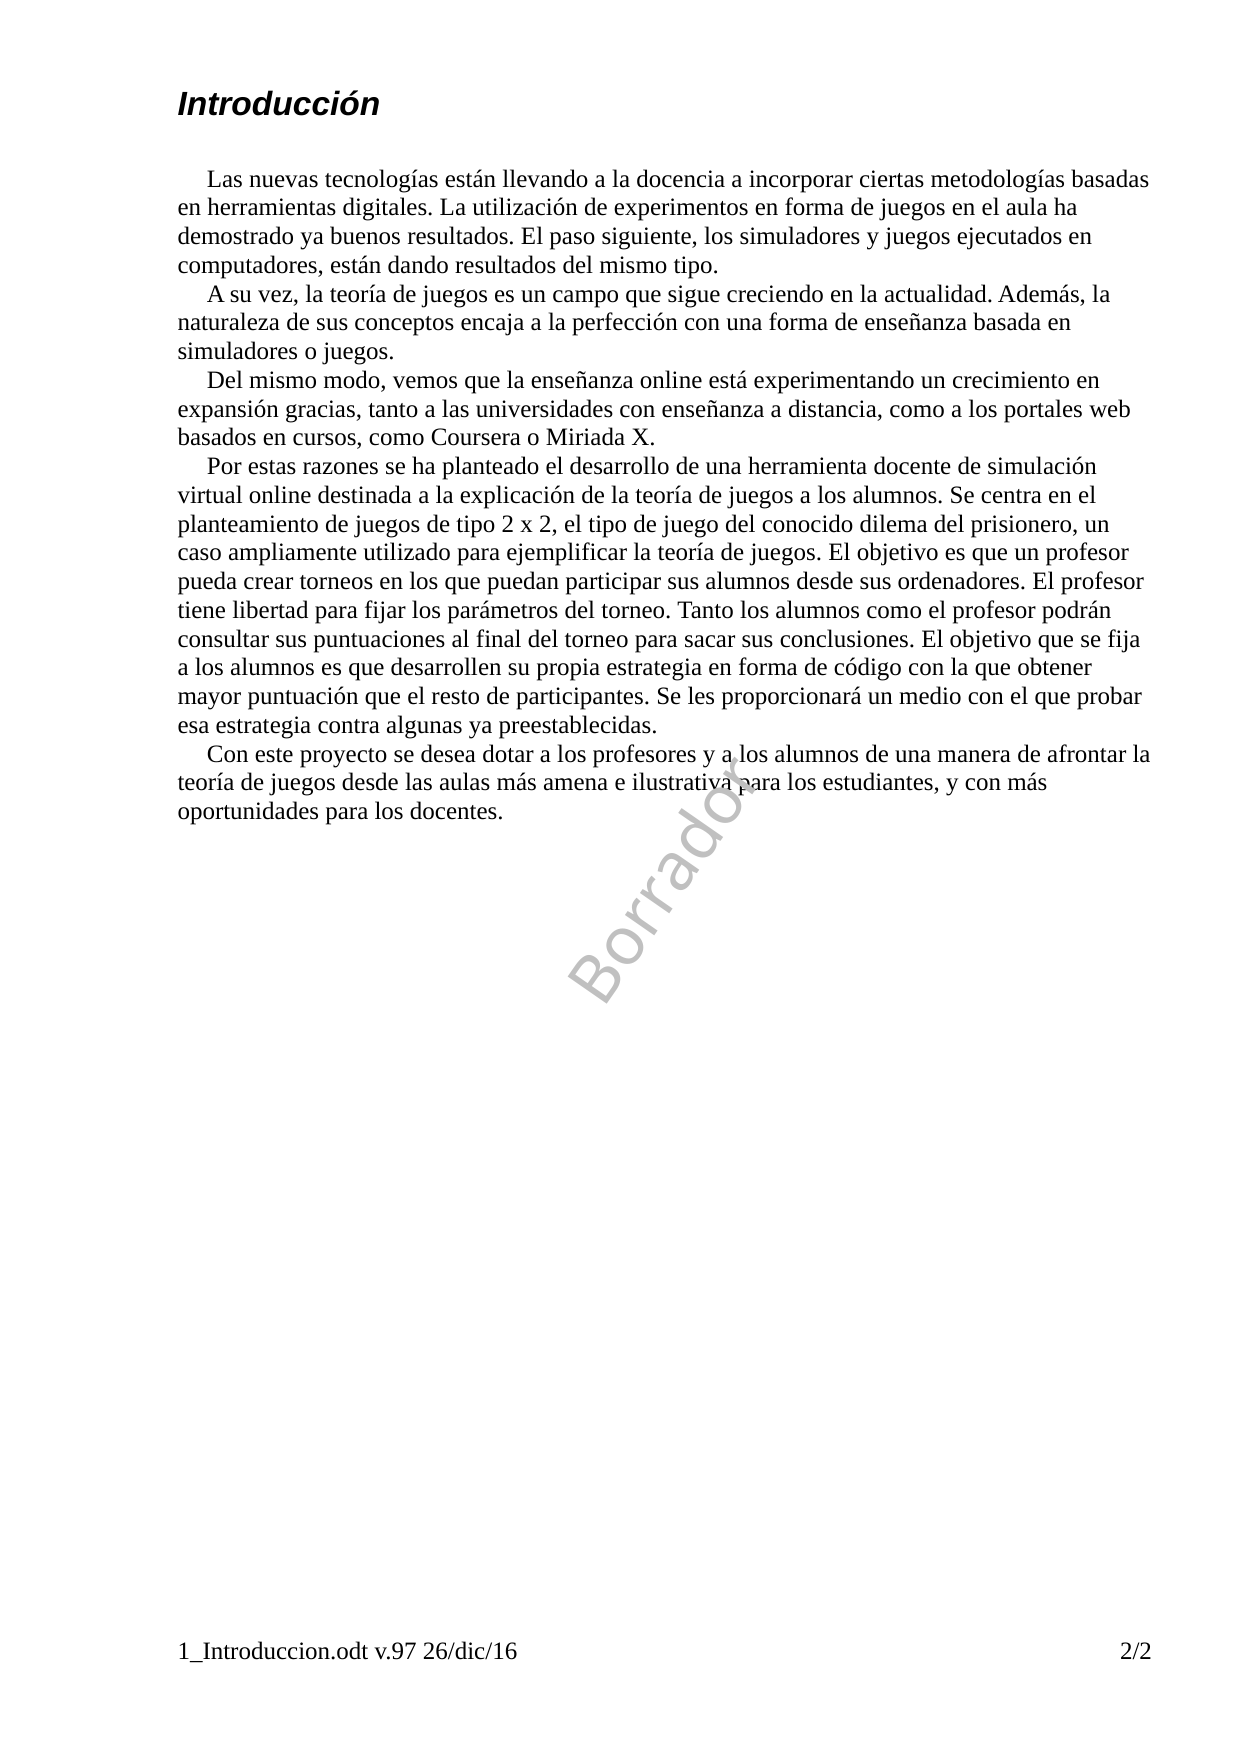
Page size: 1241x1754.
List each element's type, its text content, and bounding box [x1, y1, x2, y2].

text Con este proyecto se desea dotar a los profesores y a los alumnos de una manera de afrontar la teoría de juegos desde las aulas más amena e ilustrativa para los estudiantes, y con más oportunidades para los docentes. [177, 739, 1152, 825]
text Por estas razones se ha planteado el desarrollo de una herramienta docente de simulación virtual online destinada a la explicación de la teoría de juegos a los alumnos. Se centra en el planteamiento de juegos de tipo 2 x 2, el tipo de juego del conocido dilema del prisionero, un caso ampliamente utilizado para ejemplificar la teoría de juegos. El objetivo es que un profesor pueda crear torneos en los que puedan participar sus alumnos desde sus ordenadores. El profesor tiene libertad para fijar los parámetros del torneo. Tanto los alumnos como el profesor podrán consultar sus puntuaciones al final del torneo para sacar sus conclusiones. El objetivo que se fija a los alumnos es que desarrollen su propia estrategia en forma de código con la que obtener mayor puntuación que el resto de participantes. Se les proporcionará un medio con el que probar esa estrategia contra algunas ya preestablecidas. [177, 451, 1152, 739]
text Del mismo modo, vemos que la enseñanza online está experimentando un crecimiento en expansión gracias, tanto a las universidades con enseñanza a distancia, como a los portales web basados en cursos, como Coursera o Miriada X. [177, 365, 1152, 451]
text Las nuevas tecnologías están llevando a la docencia a incorporar ciertas metodologías basadas en herramientas digitales. La utilización de experimentos en forma de juegos en el aula ha demostrado ya buenos resultados. El paso siguiente, los simuladores y juegos ejecutados en computadores, están dando resultados del mismo tipo. [177, 164, 1152, 279]
subtitle Introducción [177, 84, 1152, 122]
text A su vez, la teoría de juegos es un campo que sigue creciendo en la actualidad. Además, la naturaleza de sus conceptos encaja a la perfección con una forma de enseñanza basada en simuladores o juegos. [177, 279, 1152, 365]
